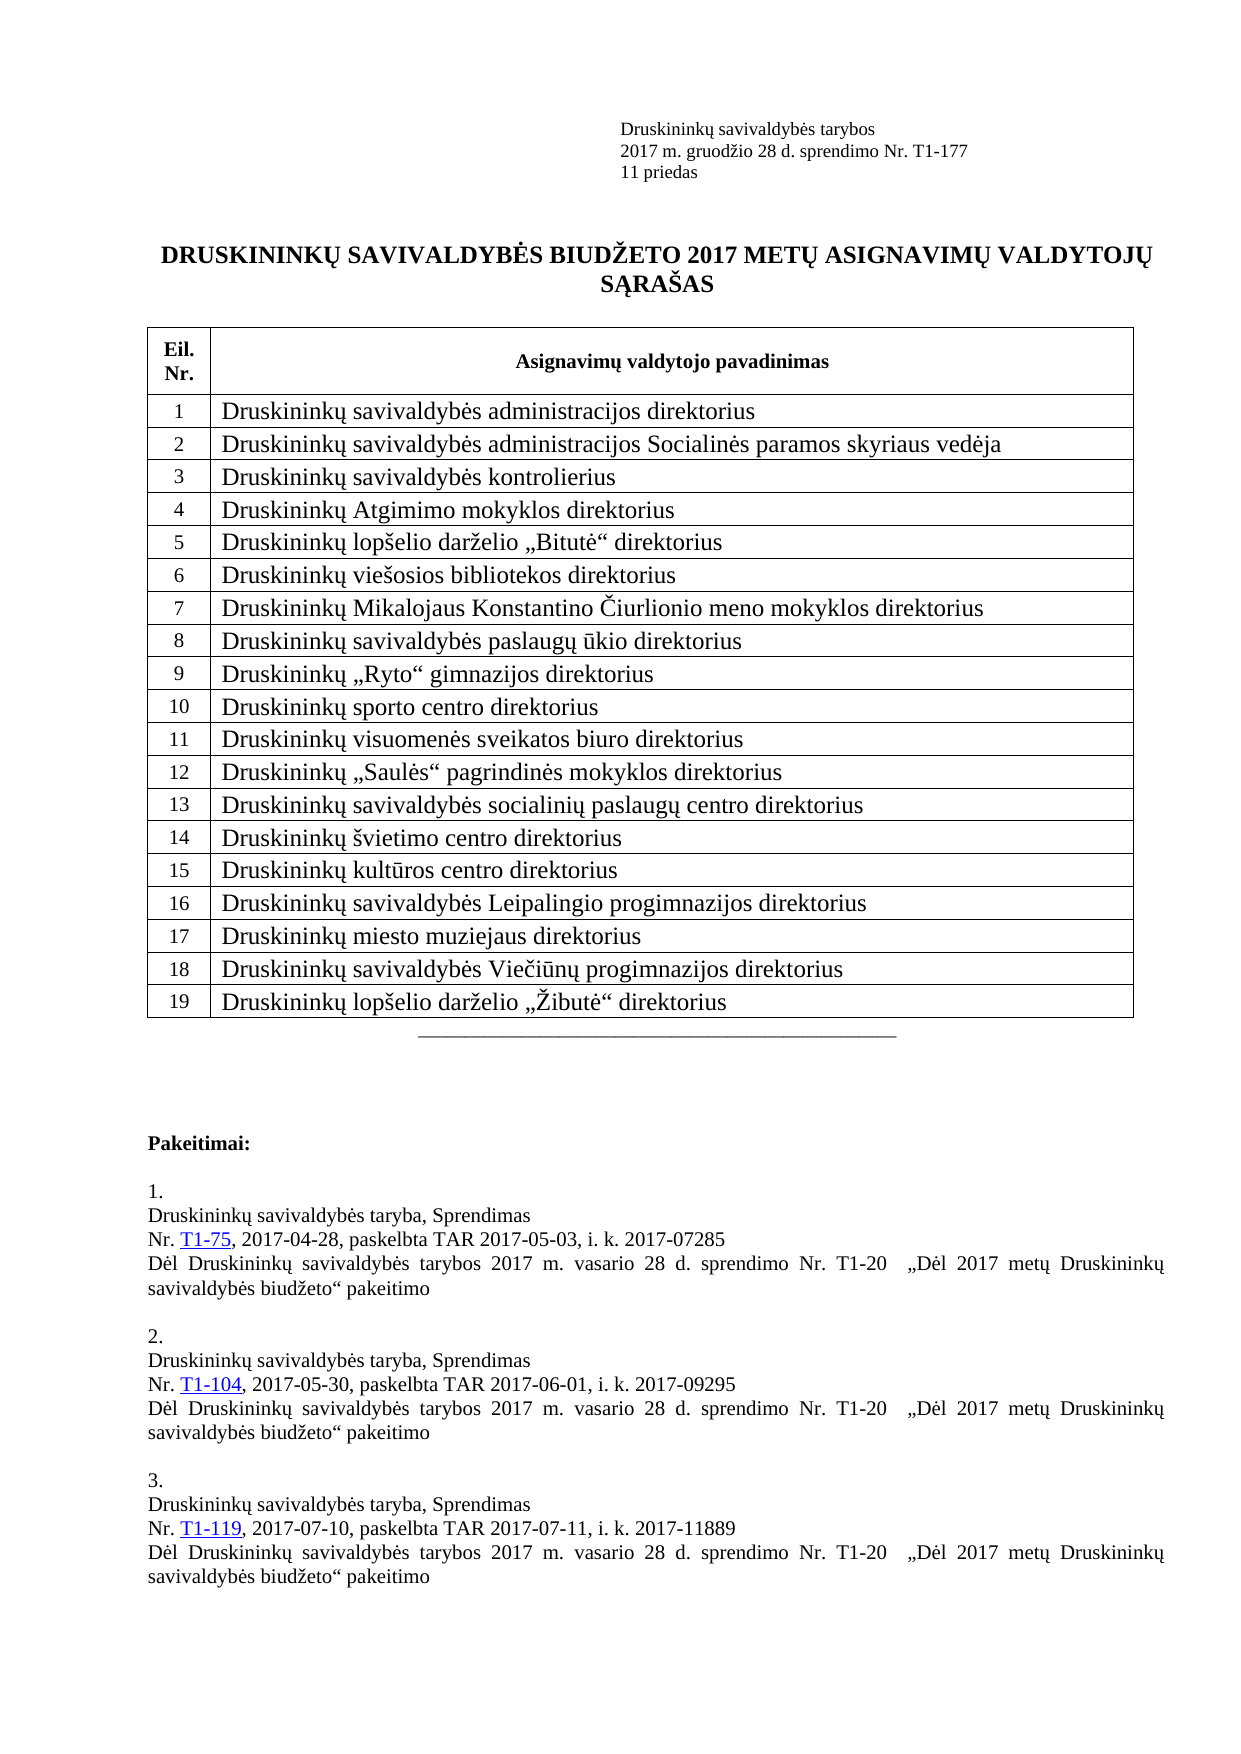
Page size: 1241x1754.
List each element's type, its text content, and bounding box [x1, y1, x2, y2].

table_cell Druskininkų kultūros centro direktorius [211, 854, 1133, 886]
text Nr. T1-104, 2017-05-30, paskelbta TAR 2017-06-01, i. k. 2017-09295 [148, 1372, 1167, 1396]
table_cell Druskininkų sporto centro direktorius [211, 690, 1133, 722]
table_cell Druskininkų visuomenės sveikatos biuro direktorius [211, 723, 1133, 755]
table_cell Druskininkų viešosios bibliotekos direktorius [211, 559, 1133, 591]
table_cell 1 [148, 395, 210, 427]
table_cell 13 [148, 789, 210, 820]
text Pakeitimai: [148, 1131, 1167, 1155]
table_cell 2 [148, 428, 210, 459]
text 2017 m. gruodžio 28 d. sprendimo Nr. T1-177 [148, 140, 1167, 161]
table_cell 10 [148, 690, 210, 722]
table_cell 11 [148, 723, 210, 755]
text Dėl Druskininkų savivaldybės tarybos 2017 m. vasario 28 d. sprendimo Nr. T1-20 „Dėl 2017 metų Druskininkų savivaldybės biudžeto“ pakeitimo [148, 1396, 1167, 1444]
text Nr. T1-75, 2017-04-28, paskelbta TAR 2017-05-03, i. k. 2017-07285 [148, 1227, 1167, 1251]
table_cell 6 [148, 559, 210, 591]
text 2. [148, 1323, 1167, 1348]
text Druskininkų savivaldybės taryba, Sprendimas [148, 1492, 1167, 1516]
text Druskininkų savivaldybės taryba, Sprendimas [148, 1348, 1167, 1372]
table_cell Druskininkų „Ryto“ gimnazijos direktorius [211, 657, 1133, 689]
table_cell Druskininkų lopšelio darželio „Bitutė“ direktorius [211, 526, 1133, 558]
table_cell Druskininkų savivaldybės paslaugų ūkio direktorius [211, 625, 1133, 656]
table_cell Druskininkų miesto muziejaus direktorius [211, 920, 1133, 952]
table_cell 15 [148, 854, 210, 886]
table_cell Druskininkų savivaldybės Viečiūnų progimnazijos direktorius [211, 953, 1133, 984]
text Dėl Druskininkų savivaldybės tarybos 2017 m. vasario 28 d. sprendimo Nr. T1-20 „Dėl 2017 metų Druskininkų savivaldybės biudžeto“ pakeitimo [148, 1540, 1167, 1588]
table_cell 16 [148, 887, 210, 919]
text Nr. T1-119, 2017-07-10, paskelbta TAR 2017-07-11, i. k. 2017-11889 [148, 1516, 1167, 1540]
text ___________________________________________________ [148, 1018, 1167, 1040]
text Dėl Druskininkų savivaldybės tarybos 2017 m. vasario 28 d. sprendimo Nr. T1-20 „Dėl 2017 metų Druskininkų savivaldybės biudžeto“ pakeitimo [148, 1251, 1167, 1299]
table_cell Druskininkų savivaldybės administracijos Socialinės paramos skyriaus vedėja [211, 428, 1133, 459]
table_cell Druskininkų lopšelio darželio „Žibutė“ direktorius [211, 985, 1133, 1017]
table_cell 3 [148, 460, 210, 492]
table_header Eil. Nr. [148, 328, 210, 394]
text Druskininkų savivaldybės taryba, Sprendimas [148, 1203, 1167, 1227]
table_cell 7 [148, 592, 210, 623]
table_cell 18 [148, 953, 210, 984]
table_cell 14 [148, 821, 210, 853]
text DRUSKININKŲ SAVIVALDYBĖS BIUDŽETO 2017 METŲ ASIGNAVIMŲ VALDYTOJŲ SĄRAŠAS [148, 240, 1167, 298]
table_cell Druskininkų savivaldybės kontrolierius [211, 460, 1133, 492]
table_cell Druskininkų savivaldybės Leipalingio progimnazijos direktorius [211, 887, 1133, 919]
table_cell 9 [148, 657, 210, 689]
table_cell Druskininkų Mikalojaus Konstantino Čiurlionio meno mokyklos direktorius [211, 592, 1133, 623]
text 3. [148, 1468, 1167, 1492]
table_cell 17 [148, 920, 210, 952]
table_cell Druskininkų „Saulės“ pagrindinės mokyklos direktorius [211, 756, 1133, 787]
text 11 priedas [148, 161, 1167, 183]
table_cell Druskininkų savivaldybės socialinių paslaugų centro direktorius [211, 789, 1133, 820]
table_cell 5 [148, 526, 210, 558]
table_cell 12 [148, 756, 210, 787]
table_header Asignavimų valdytojo pavadinimas [211, 328, 1133, 394]
table_cell 8 [148, 625, 210, 656]
table_cell Druskininkų švietimo centro direktorius [211, 821, 1133, 853]
text Druskininkų savivaldybės tarybos [148, 118, 1167, 140]
table_cell Druskininkų Atgimimo mokyklos direktorius [211, 493, 1133, 525]
table_cell 19 [148, 985, 210, 1017]
text 1. [148, 1179, 1167, 1203]
table_cell 4 [148, 493, 210, 525]
table_cell Druskininkų savivaldybės administracijos direktorius [211, 395, 1133, 427]
